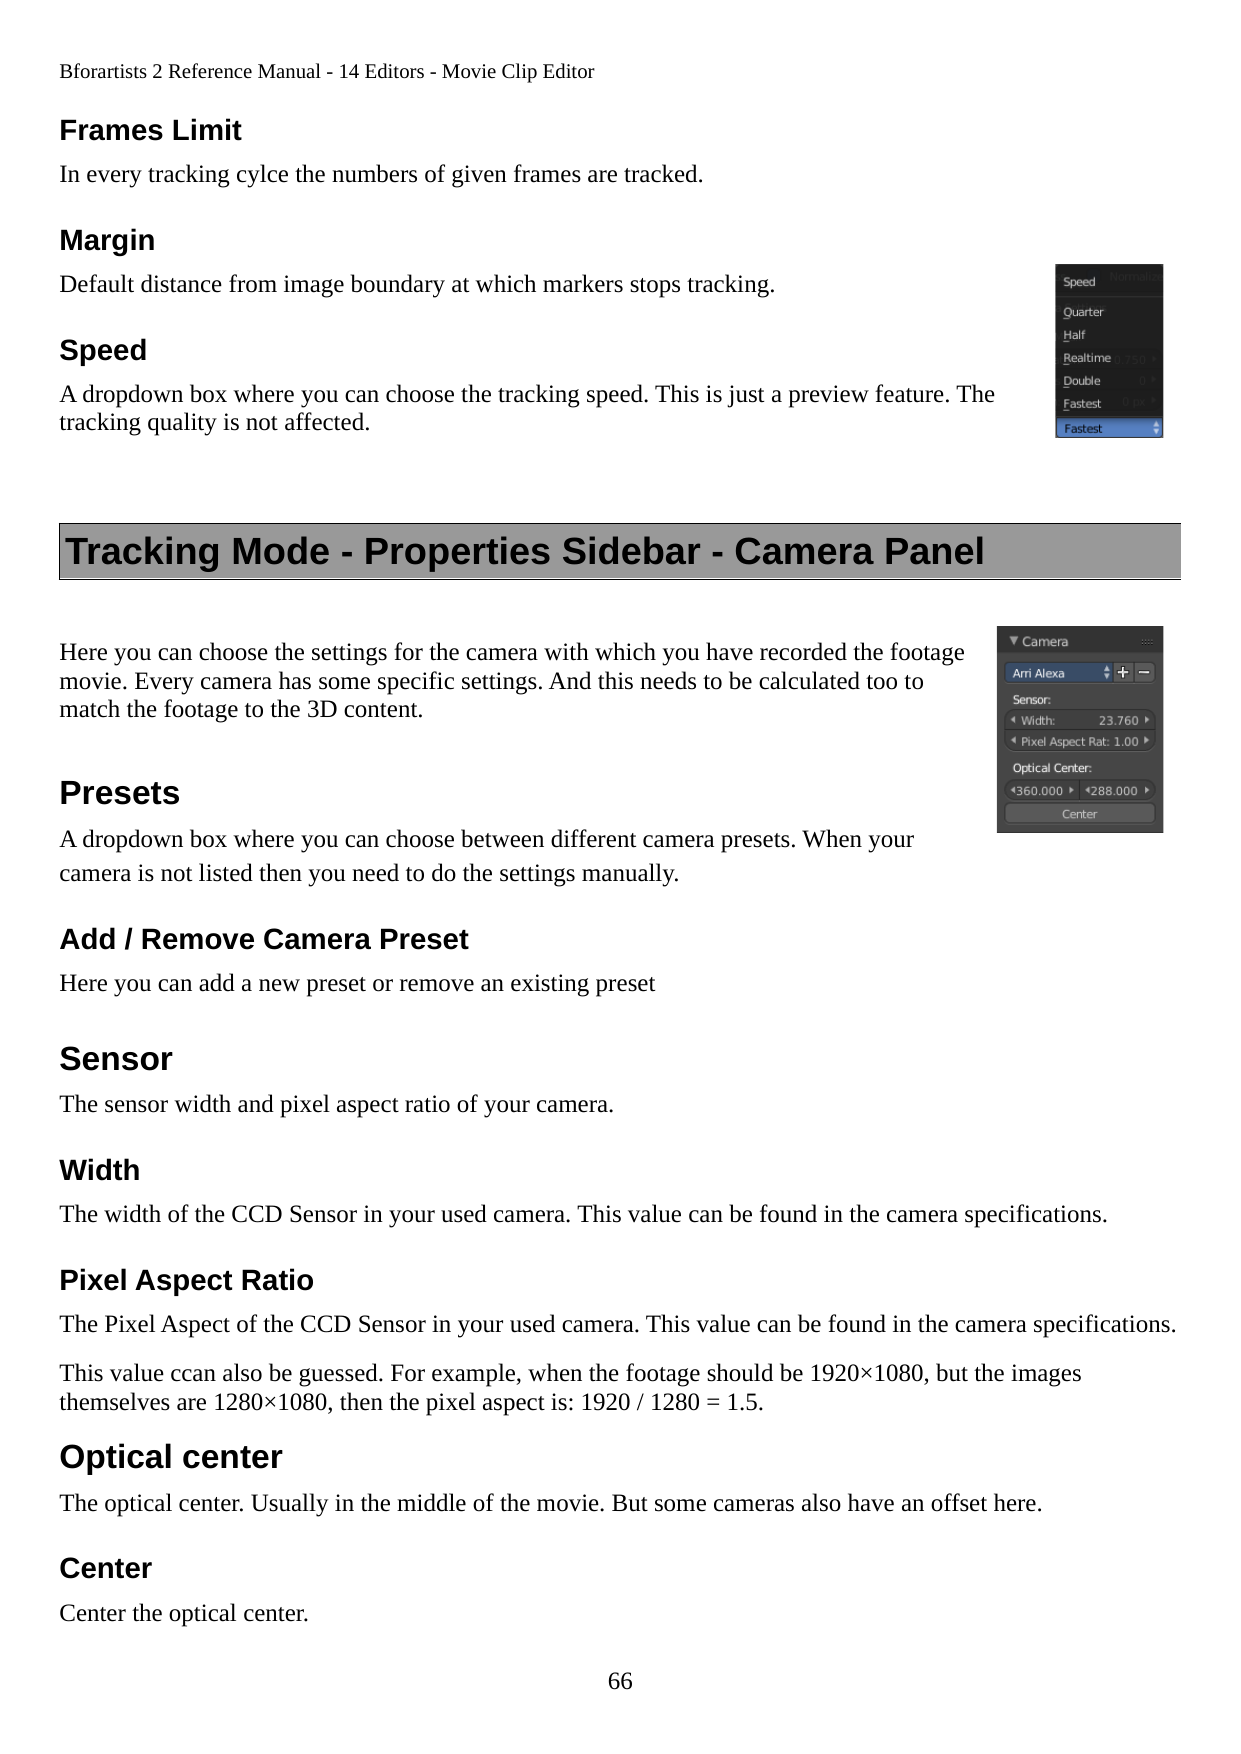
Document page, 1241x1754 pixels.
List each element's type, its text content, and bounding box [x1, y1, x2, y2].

subtitle [1164, 773, 1181, 812]
text Default distance from image boundary at which markers stops tracking. [59, 269, 1055, 297]
subtitle Margin [59, 222, 1181, 256]
text In every tracking cylce the numbers of given frames are tracked. [59, 159, 1181, 188]
subtitle Speed [59, 332, 1055, 366]
text A dropdown box where you can choose between different camera presets. When your camera is not listed then you need to do the settings manually. [59, 824, 1181, 887]
picture [1055, 264, 1164, 438]
text Here you can choose the settings for the camera with which you have recorded the footage movie. Every camera has some specific settings. And this needs to be calculated too to match the footage to the 3D content. [59, 637, 996, 723]
text Here you can add a new preset or remove an existing preset [59, 968, 1181, 997]
subtitle Frames Limit [59, 113, 1181, 146]
picture [996, 626, 1164, 833]
subtitle Pixel Aspect Ratio [59, 1263, 1181, 1297]
text The optical center. Usually in the middle of the movie. But some cameras also have an offset here. [59, 1488, 1181, 1517]
subtitle Presets [59, 773, 996, 812]
text The width of the CCD Sensor in your used camera. This value can be found in the camera specifications. [59, 1199, 1181, 1228]
subtitle Sensor [59, 1038, 1181, 1077]
subtitle Add / Remove Camera Preset [59, 922, 1181, 956]
subtitle Optical center [59, 1437, 1181, 1475]
subtitle Width [59, 1153, 1181, 1187]
subtitle Center [59, 1551, 1181, 1585]
text A dropdown box where you can choose the tracking speed. This is just a preview feature. The tracking quality is not affected. [59, 379, 1055, 436]
text The Pixel Aspect of the CCD Sensor in your used camera. This value can be found in the camera specifications. [59, 1309, 1181, 1338]
text The sensor width and pixel aspect ratio of your camera. [59, 1089, 1181, 1118]
text Center the optical center. [59, 1598, 1181, 1626]
subtitle [1164, 332, 1181, 366]
list This value ccan also be guessed. For example, when the footage should be 1920×1080, but the images themselves are 1280×1080, then the pixel aspect is: 1920 / 1280 = 1.5. [59, 1358, 1181, 1416]
table_header Tracking Mode - Properties Sidebar - Camera Panel [60, 524, 1181, 578]
